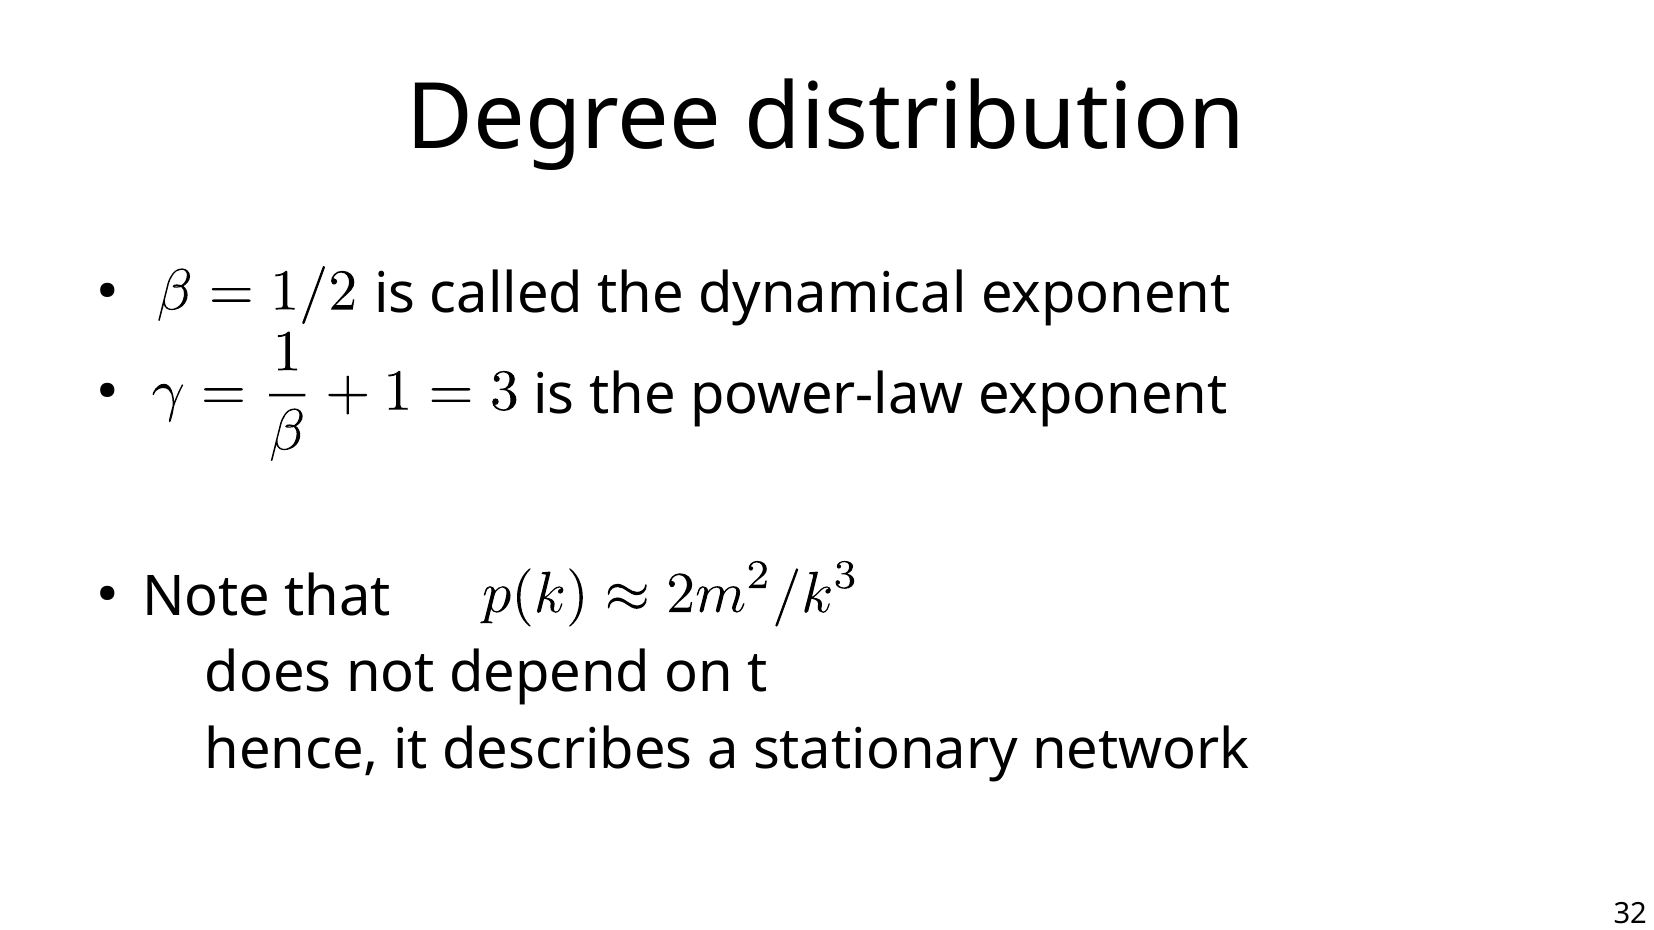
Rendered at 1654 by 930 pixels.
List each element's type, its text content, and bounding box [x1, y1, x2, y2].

text_box [480, 560, 857, 627]
text_box [156, 265, 358, 325]
title Degree distribution [82, 1, 1571, 225]
text_box [151, 331, 519, 461]
list is called the dynamical exponent is the power-law exponent Note that does not depend on t hence, it describes a stationary network [82, 252, 1571, 793]
